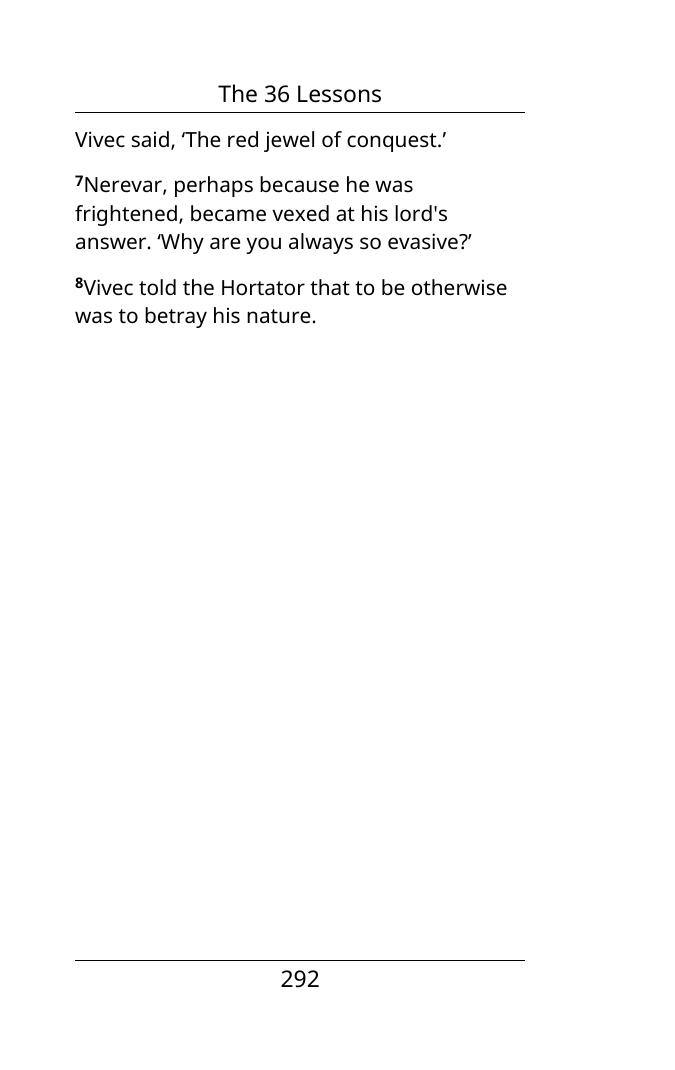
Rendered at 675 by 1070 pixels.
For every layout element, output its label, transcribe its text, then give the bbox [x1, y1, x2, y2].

text 7Nerevar, perhaps because he was frightened, became vexed at his lord's answer. ‘Why are you always so evasive?’ [75, 170, 525, 256]
text 8Vivec told the Hortator that to be otherwise was to betray his nature. [75, 273, 525, 329]
text Vivec said, ‘The red jewel of conquest.’ [75, 125, 525, 153]
